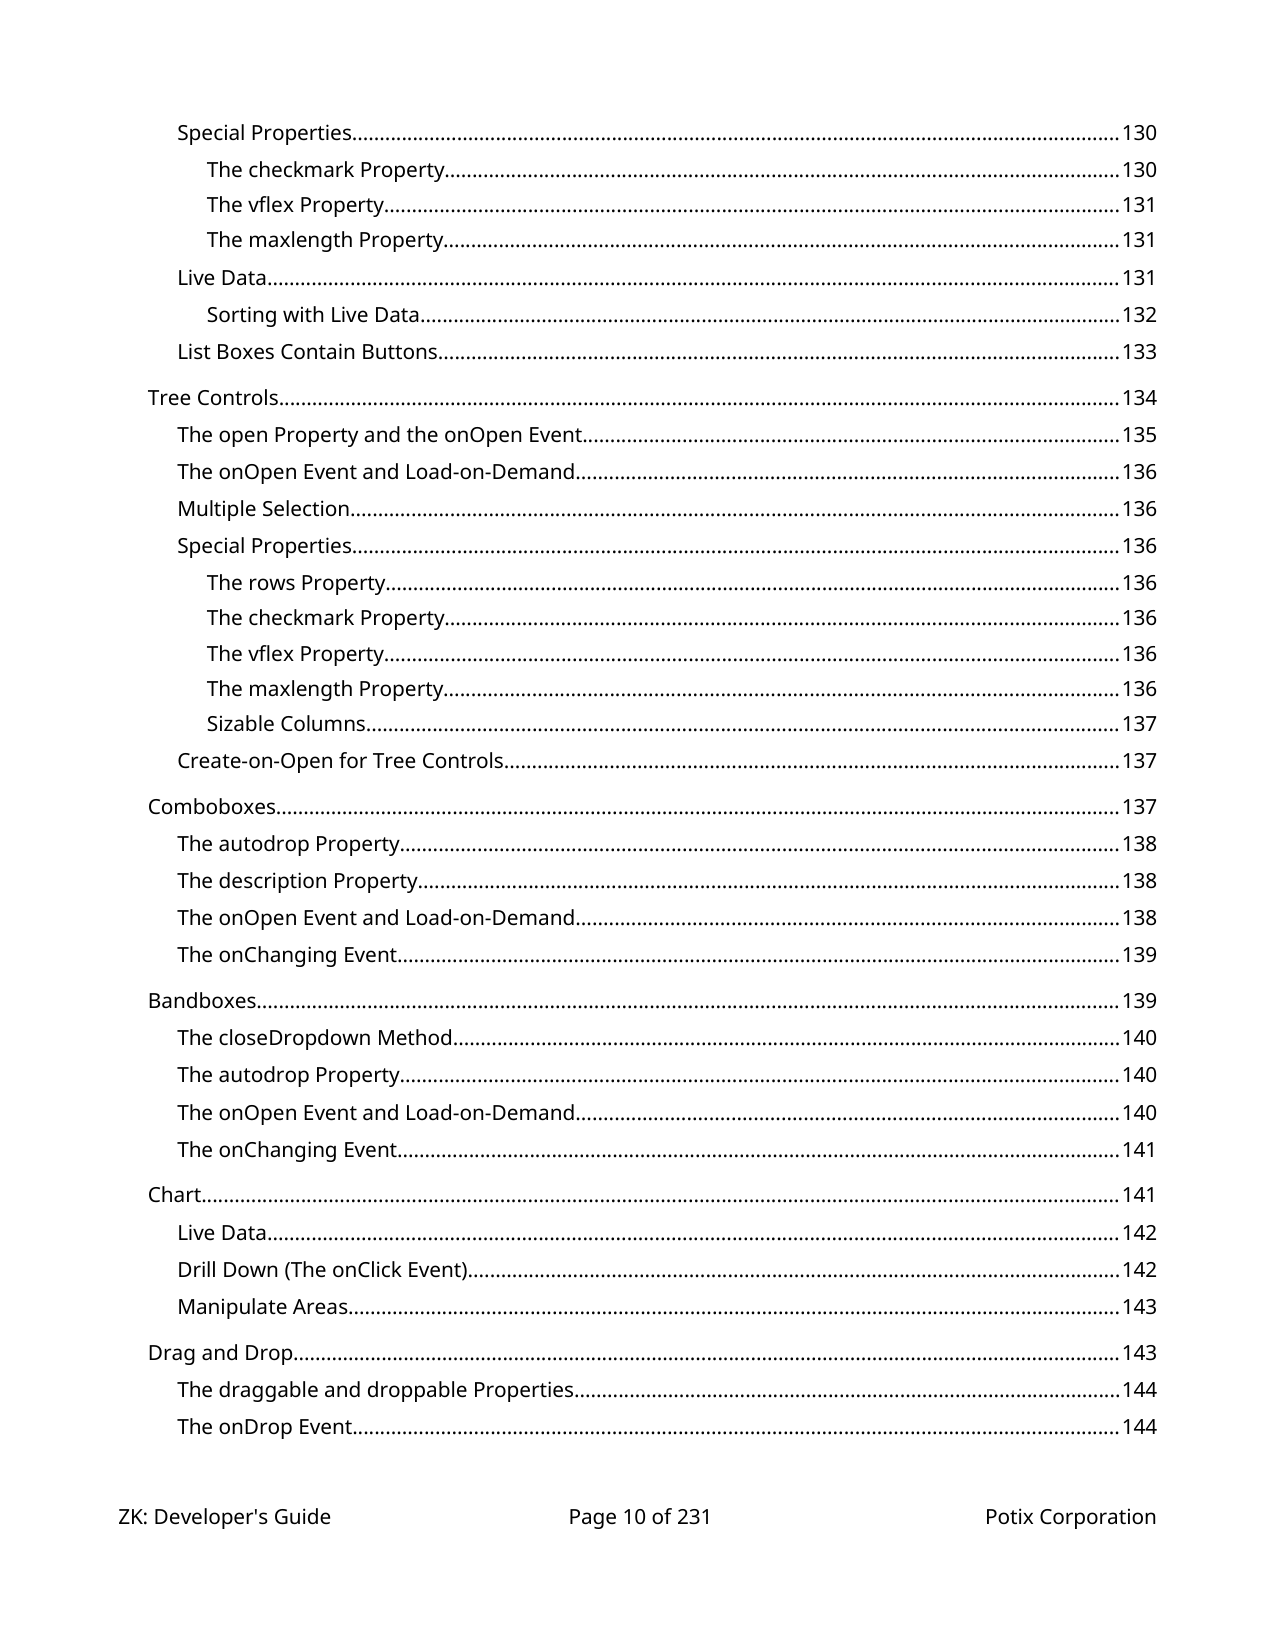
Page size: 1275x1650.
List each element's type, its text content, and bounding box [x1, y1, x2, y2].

text The closeDropdown Method 140 [177, 1023, 1157, 1052]
text The onOpen Event and Load-on-Demand 138 [177, 903, 1157, 932]
text The vflex Property 136 [207, 639, 1157, 667]
text Create-on-Open for Tree Controls 137 [177, 746, 1157, 774]
text The open Property and the onOpen Event 135 [177, 420, 1157, 448]
text The onChanging Event 139 [177, 940, 1157, 969]
text The maxlength Property 131 [207, 226, 1157, 254]
text Special Properties 136 [177, 531, 1157, 559]
text Chart 141 [148, 1181, 1157, 1209]
text Bandboxes 139 [148, 986, 1157, 1014]
text The onOpen Event and Load-on-Demand 136 [177, 457, 1157, 485]
text The draggable and droppable Properties 144 [177, 1375, 1157, 1403]
text The autodrop Property 138 [177, 829, 1157, 857]
text The onDrop Event 144 [177, 1412, 1157, 1440]
text The maxlength Property 136 [207, 674, 1157, 702]
text The checkmark Property 130 [207, 155, 1157, 183]
text The rows Property 136 [207, 568, 1157, 596]
text The description Property 138 [177, 866, 1157, 894]
text Multiple Selection 136 [177, 494, 1157, 522]
text The onOpen Event and Load-on-Demand 140 [177, 1098, 1157, 1126]
text Manipulate Areas 143 [177, 1292, 1157, 1320]
text Live Data 142 [177, 1218, 1157, 1246]
text Drill Down (The onClick Event) 142 [177, 1255, 1157, 1283]
text The vflex Property 131 [207, 190, 1157, 219]
text List Boxes Contain Buttons 133 [177, 337, 1157, 365]
text Tree Controls 134 [148, 383, 1157, 411]
text Sorting with Live Data 132 [207, 300, 1157, 328]
text Sizable Columns 137 [207, 709, 1157, 737]
text The autodrop Property 140 [177, 1061, 1157, 1089]
text Special Properties 130 [177, 118, 1157, 146]
text Comboboxes 137 [148, 792, 1157, 820]
text Drag and Drop 143 [148, 1338, 1157, 1366]
text Live Data 131 [177, 263, 1157, 291]
text The checkmark Property 136 [207, 603, 1157, 632]
text The onChanging Event 141 [177, 1135, 1157, 1163]
